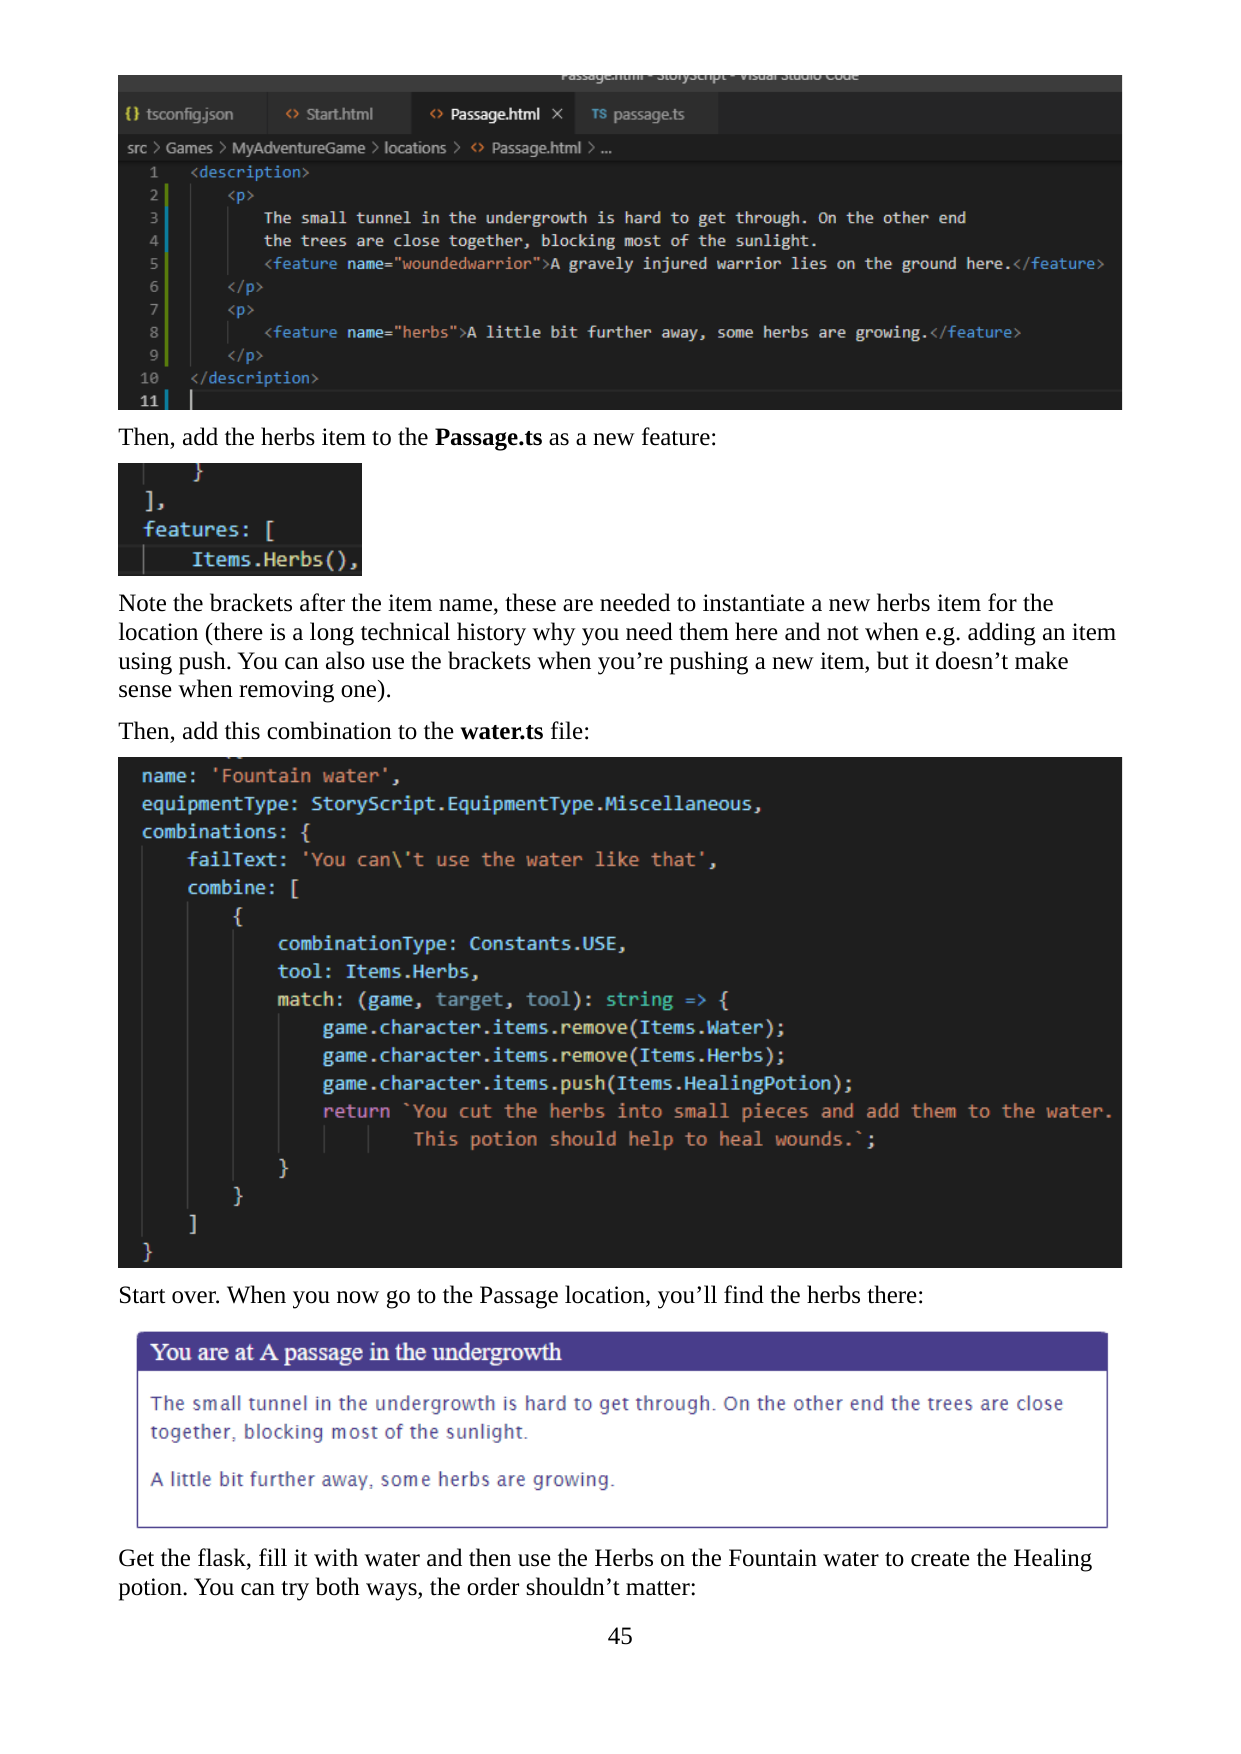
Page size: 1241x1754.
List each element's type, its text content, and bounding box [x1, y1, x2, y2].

text Note the brackets after the item name, these are needed to instantiate a new herbs item for the location (there is a long technical history why you need them here and not when e.g. adding an item using push. You can also use the brackets when you’re pushing a new item, but it doesn’t make sense when removing one). [118, 588, 1122, 703]
text Get the flask, fill it with water and then use the Herbs on the Fountain water to create the Healing potion. You can try both ways, the order shouldn’t matter: [118, 1543, 1122, 1601]
text Then, add the herbs item to the Passage.ts as a new feature: [118, 422, 1122, 451]
text Start over. When you now go to the Passage location, you’ll find the herbs there: [118, 1280, 1122, 1309]
text Then, add this combination to the water.ts file: [118, 716, 1122, 744]
